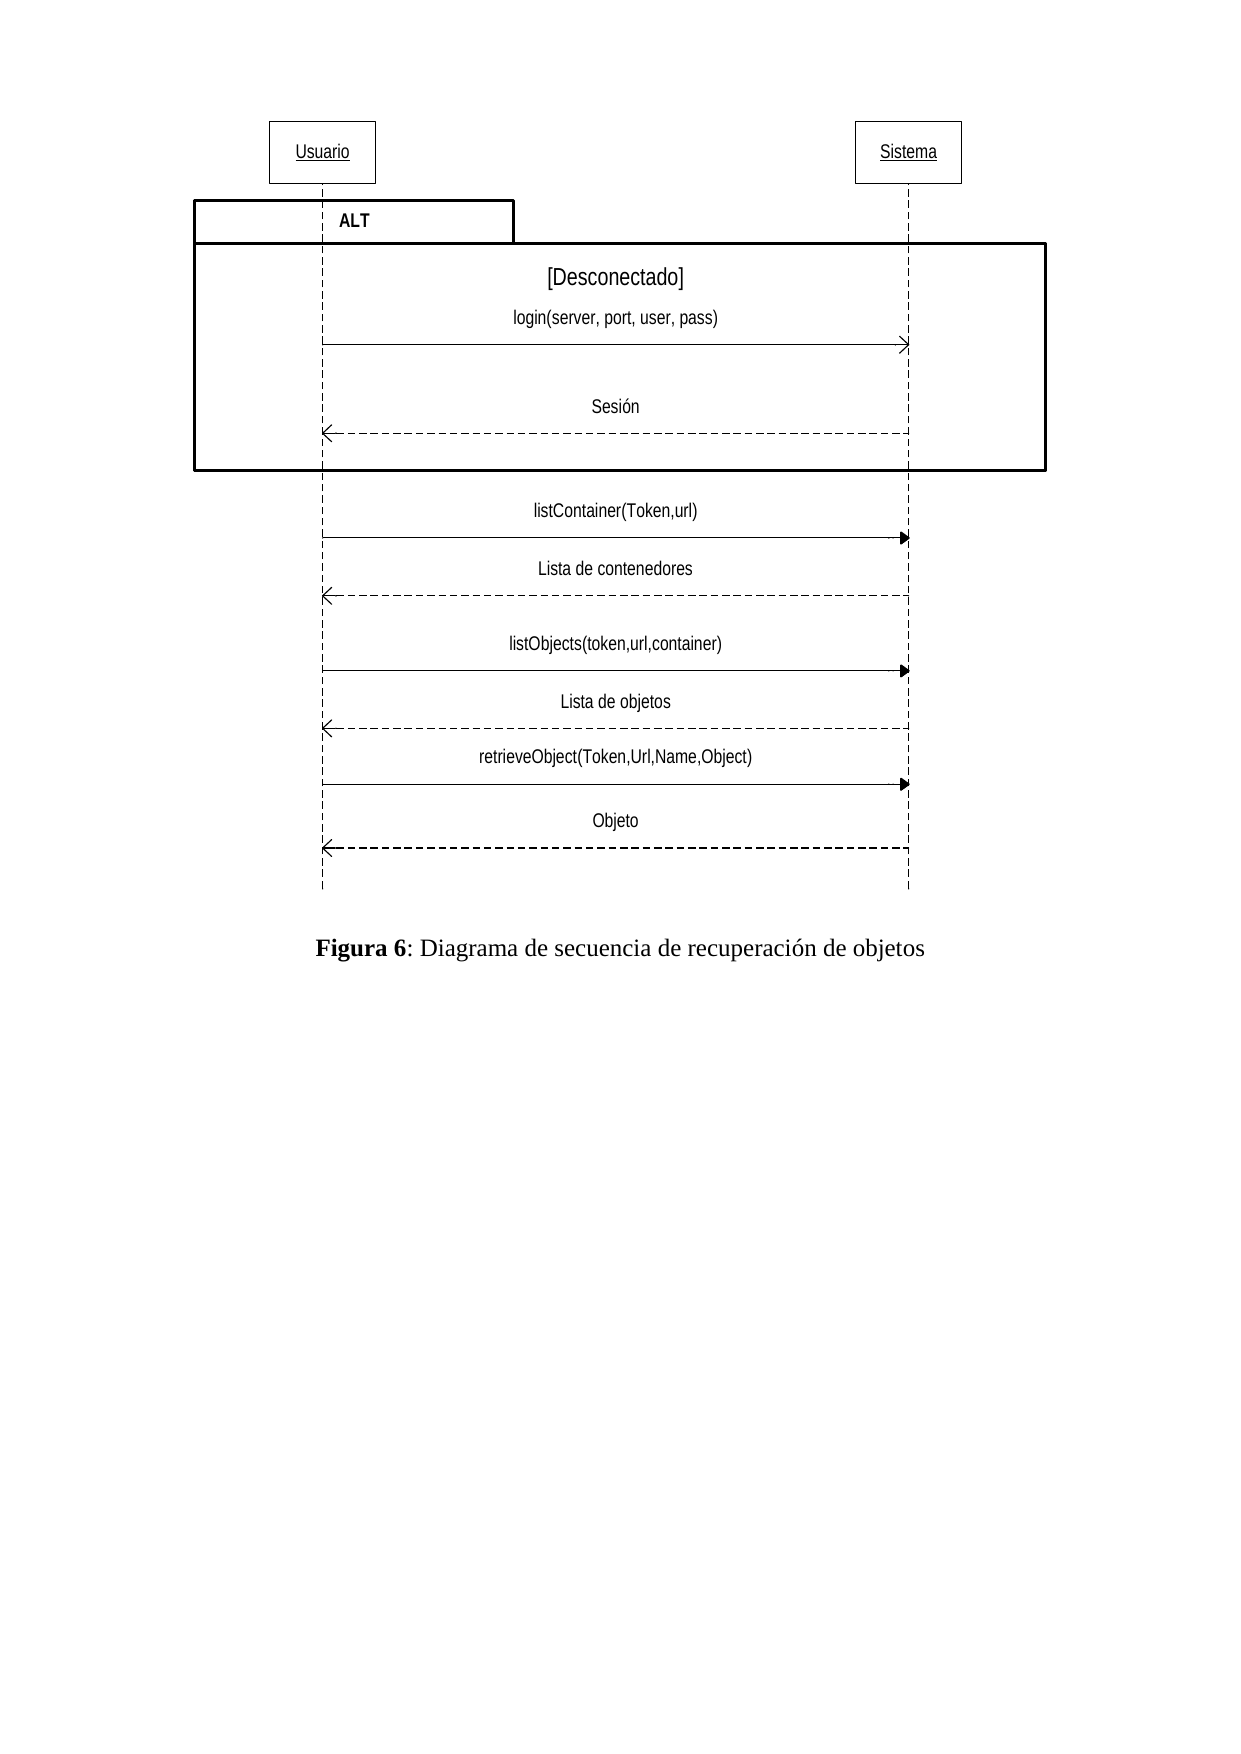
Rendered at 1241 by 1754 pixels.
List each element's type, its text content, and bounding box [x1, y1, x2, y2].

text Figura 6: Diagrama de secuencia de recuperación de objetos [118, 933, 1122, 962]
